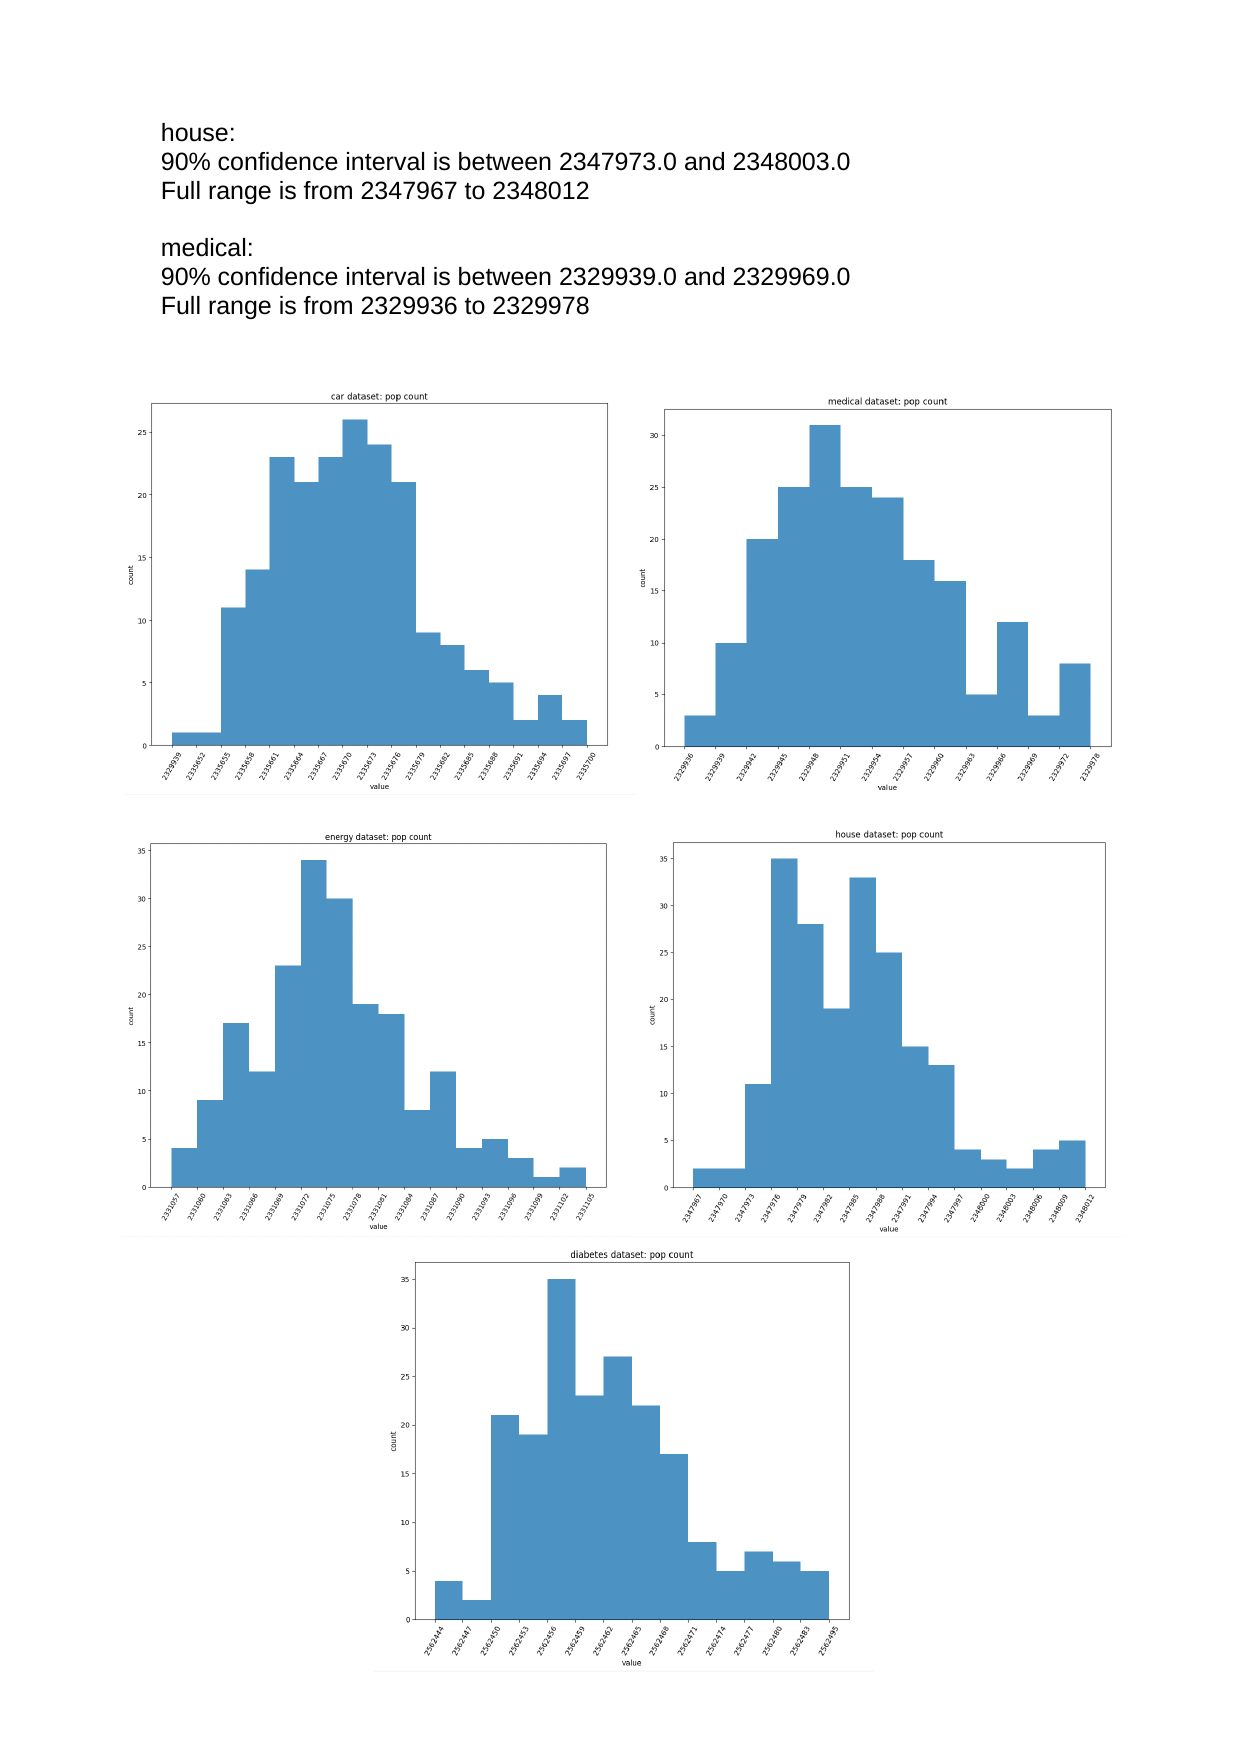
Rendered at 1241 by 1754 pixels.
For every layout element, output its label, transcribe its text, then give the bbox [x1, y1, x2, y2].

text medical: [161, 233, 1122, 262]
text house: [161, 118, 1122, 147]
picture [122, 367, 1137, 795]
text 90% confidence interval is between 2347973.0 and 2348003.0 [161, 147, 1122, 176]
text Full range is from 2347967 to 2348012 [161, 176, 1122, 204]
text Full range is from 2329936 to 2329978 [161, 291, 1122, 319]
picture [118, 812, 1126, 1672]
text 90% confidence interval is between 2329939.0 and 2329969.0 [161, 262, 1122, 291]
